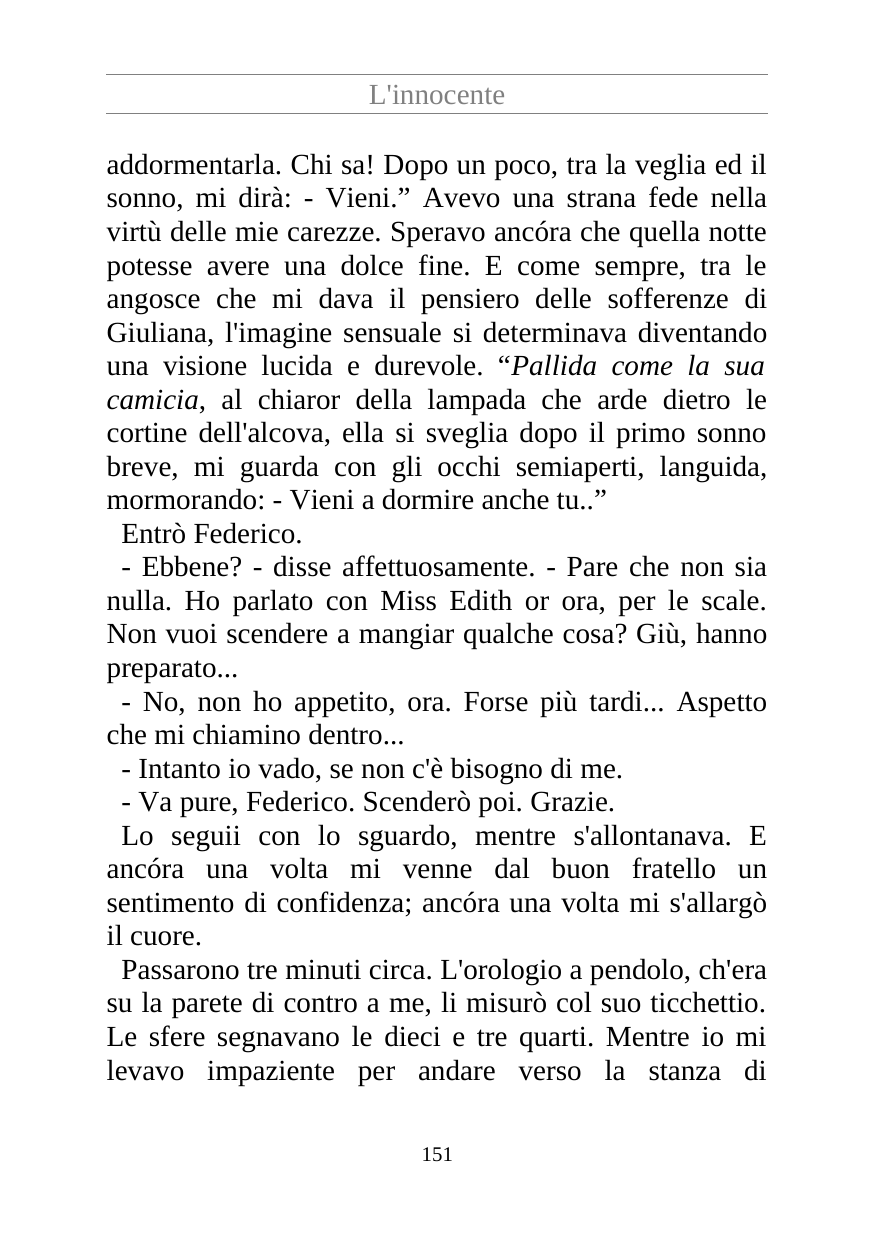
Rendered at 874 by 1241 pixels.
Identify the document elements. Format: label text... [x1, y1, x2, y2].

text - Ebbene? - disse affettuosamente. - Pare che non sia nulla. Ho parlato con Miss Edith or ora, per le scale. Non vuoi scendere a mangiar qualche cosa? Giù, hanno preparato... [106, 549, 768, 684]
text addormentarla. Chi sa! Dopo un poco, tra la veglia ed il sonno, mi dirà: - Vieni.” Avevo una strana fede nella virtù delle mie carezze. Speravo ancóra che quella notte potesse avere una dolce fine. E come sempre, tra le angosce che mi dava il pensiero delle sofferenze di Giuliana, l'imagine sensuale si determinava diventando una visione lucida e durevole. “Pallida come la sua camicia, al chiaror della lampada che arde dietro le cortine dell'alcova, ella si sveglia dopo il primo sonno breve, mi guarda con gli occhi semiaperti, languida, mormorando: - Vieni a dormire anche tu..” [106, 147, 768, 516]
text Entrò Federico. [106, 516, 768, 549]
text Passarono tre minuti circa. L'orologio a pendolo, ch'era su la parete di contro a me, li misurò col suo ticchettio. Le sfere segnavano le dieci e tre quarti. Mentre io mi levavo impaziente per andare verso la stanza di [106, 952, 768, 1086]
text - Va pure, Federico. Scenderò poi. Grazie. [106, 784, 768, 818]
text Lo seguii con lo sguardo, mentre s'allontanava. E ancóra una volta mi venne dal buon fratello un sentimento di confidenza; ancóra una volta mi s'allargò il cuore. [106, 818, 768, 952]
text - No, non ho appetito, ora. Forse più tardi... Aspetto che mi chiamino dentro... [106, 684, 768, 751]
text - Intanto io vado, se non c'è bisogno di me. [106, 751, 768, 784]
